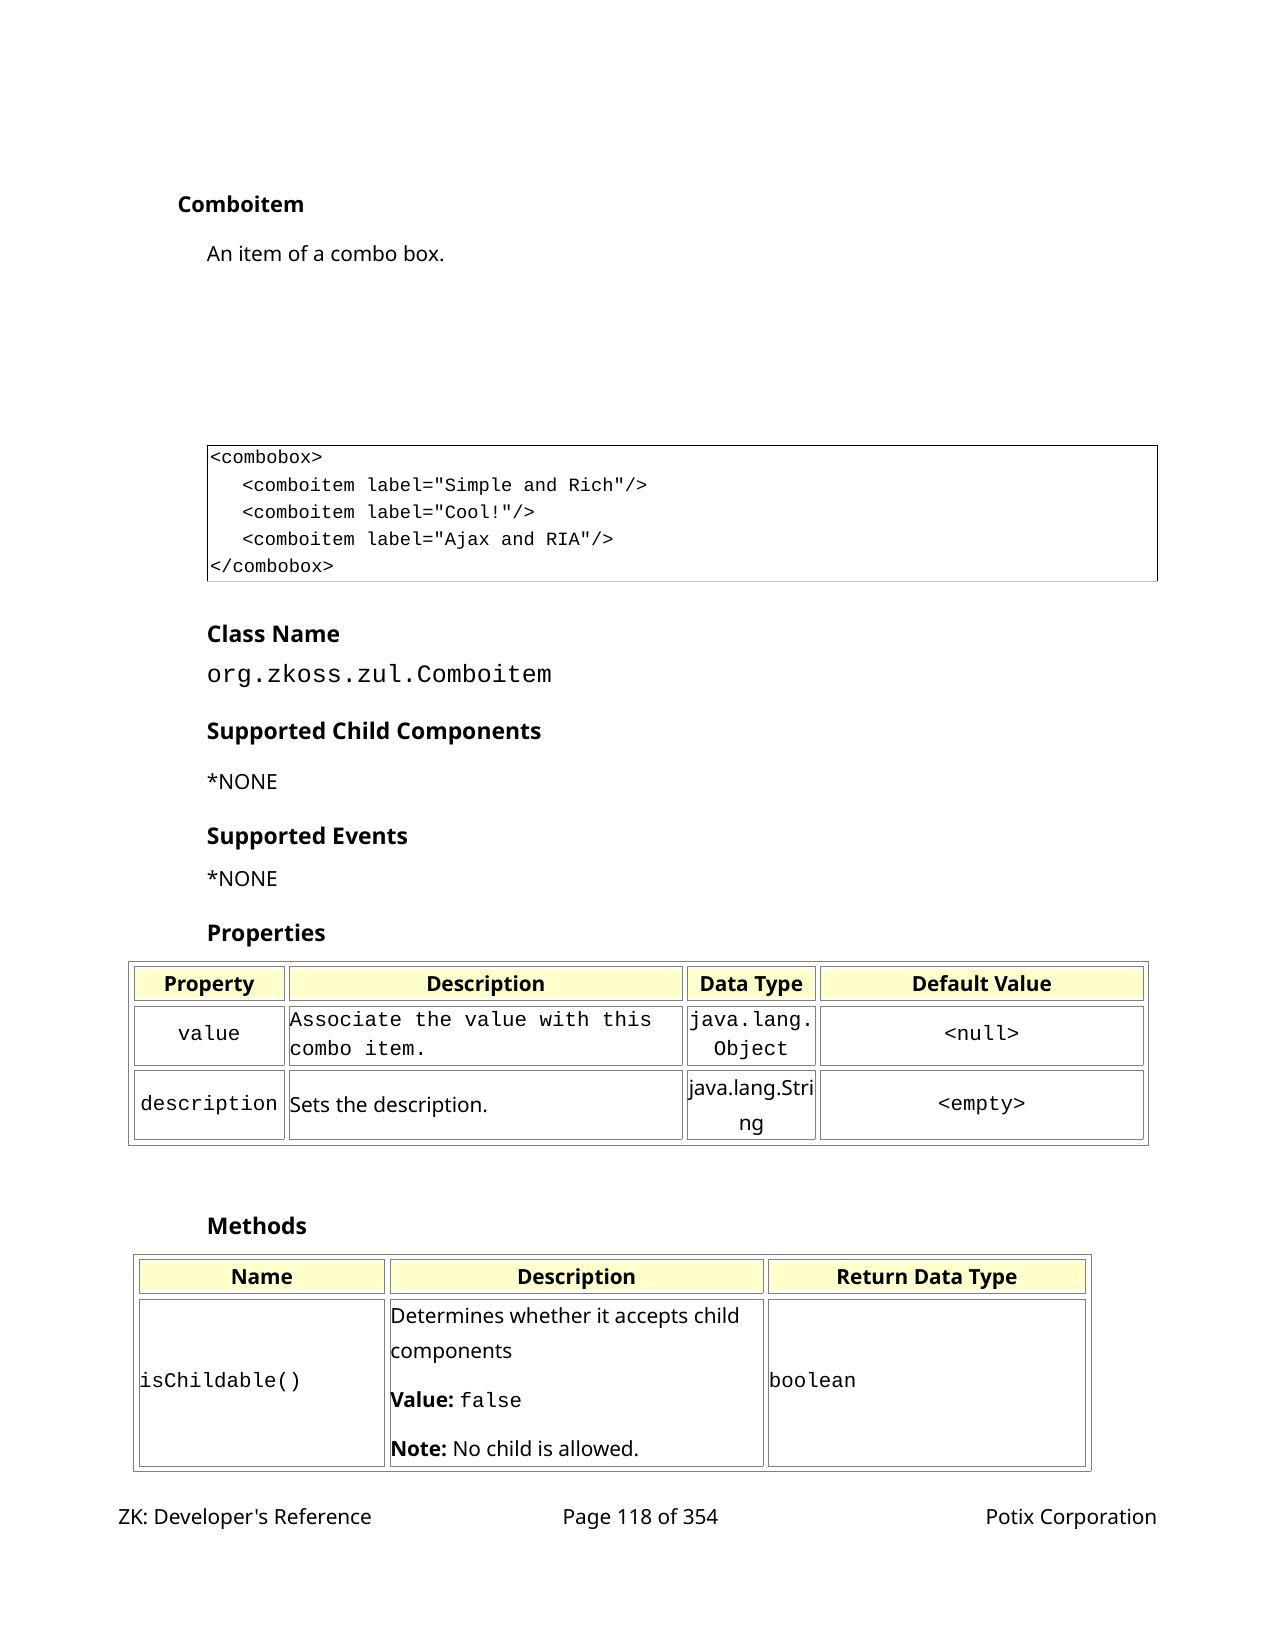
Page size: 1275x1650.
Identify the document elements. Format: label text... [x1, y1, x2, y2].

table_header Name [136, 1255, 387, 1293]
table_header Return Data Type [766, 1255, 1088, 1293]
text <comboitem label="Simple and Rich"/> [208, 473, 1157, 497]
table_cell <empty> [818, 1065, 1146, 1139]
table_cell Associate the value with this combo item. [286, 1000, 685, 1064]
table_cell isChildable() [136, 1293, 387, 1466]
table_cell boolean [766, 1293, 1088, 1466]
table_cell Sets the description. [286, 1065, 685, 1139]
table_header Default Value [818, 962, 1146, 1000]
text <combobox> [208, 446, 1157, 470]
text An item of a combo box. [207, 239, 1157, 268]
table_cell Determines whether it accepts child components Value: false Note: No child is allowed. [387, 1293, 766, 1466]
subtitle Comboitem [177, 189, 1157, 219]
subtitle Class Name [207, 618, 1157, 649]
table_cell description [131, 1065, 286, 1139]
subtitle Supported Events [207, 820, 1157, 851]
subtitle Methods [207, 1210, 1157, 1241]
table_cell value [131, 1000, 286, 1064]
table_cell java.lang.Object [685, 1000, 817, 1064]
text </combobox> [208, 554, 1157, 581]
subtitle Properties [207, 917, 1157, 948]
text <comboitem label="Cool!"/> [208, 500, 1157, 524]
text *NONE [207, 767, 1157, 795]
text *NONE [207, 864, 1157, 892]
table_cell java.lang.String [685, 1065, 817, 1139]
table_header Description [286, 962, 685, 1000]
subtitle Supported Child Components [207, 715, 1157, 746]
text <comboitem label="Ajax and RIA"/> [208, 527, 1157, 551]
text org.zkoss.zul.Comboitem [207, 662, 1157, 690]
table_header Description [387, 1255, 766, 1293]
table_header Data Type [685, 962, 817, 1000]
table_cell <null> [818, 1000, 1146, 1064]
table_header Property [131, 962, 286, 1000]
